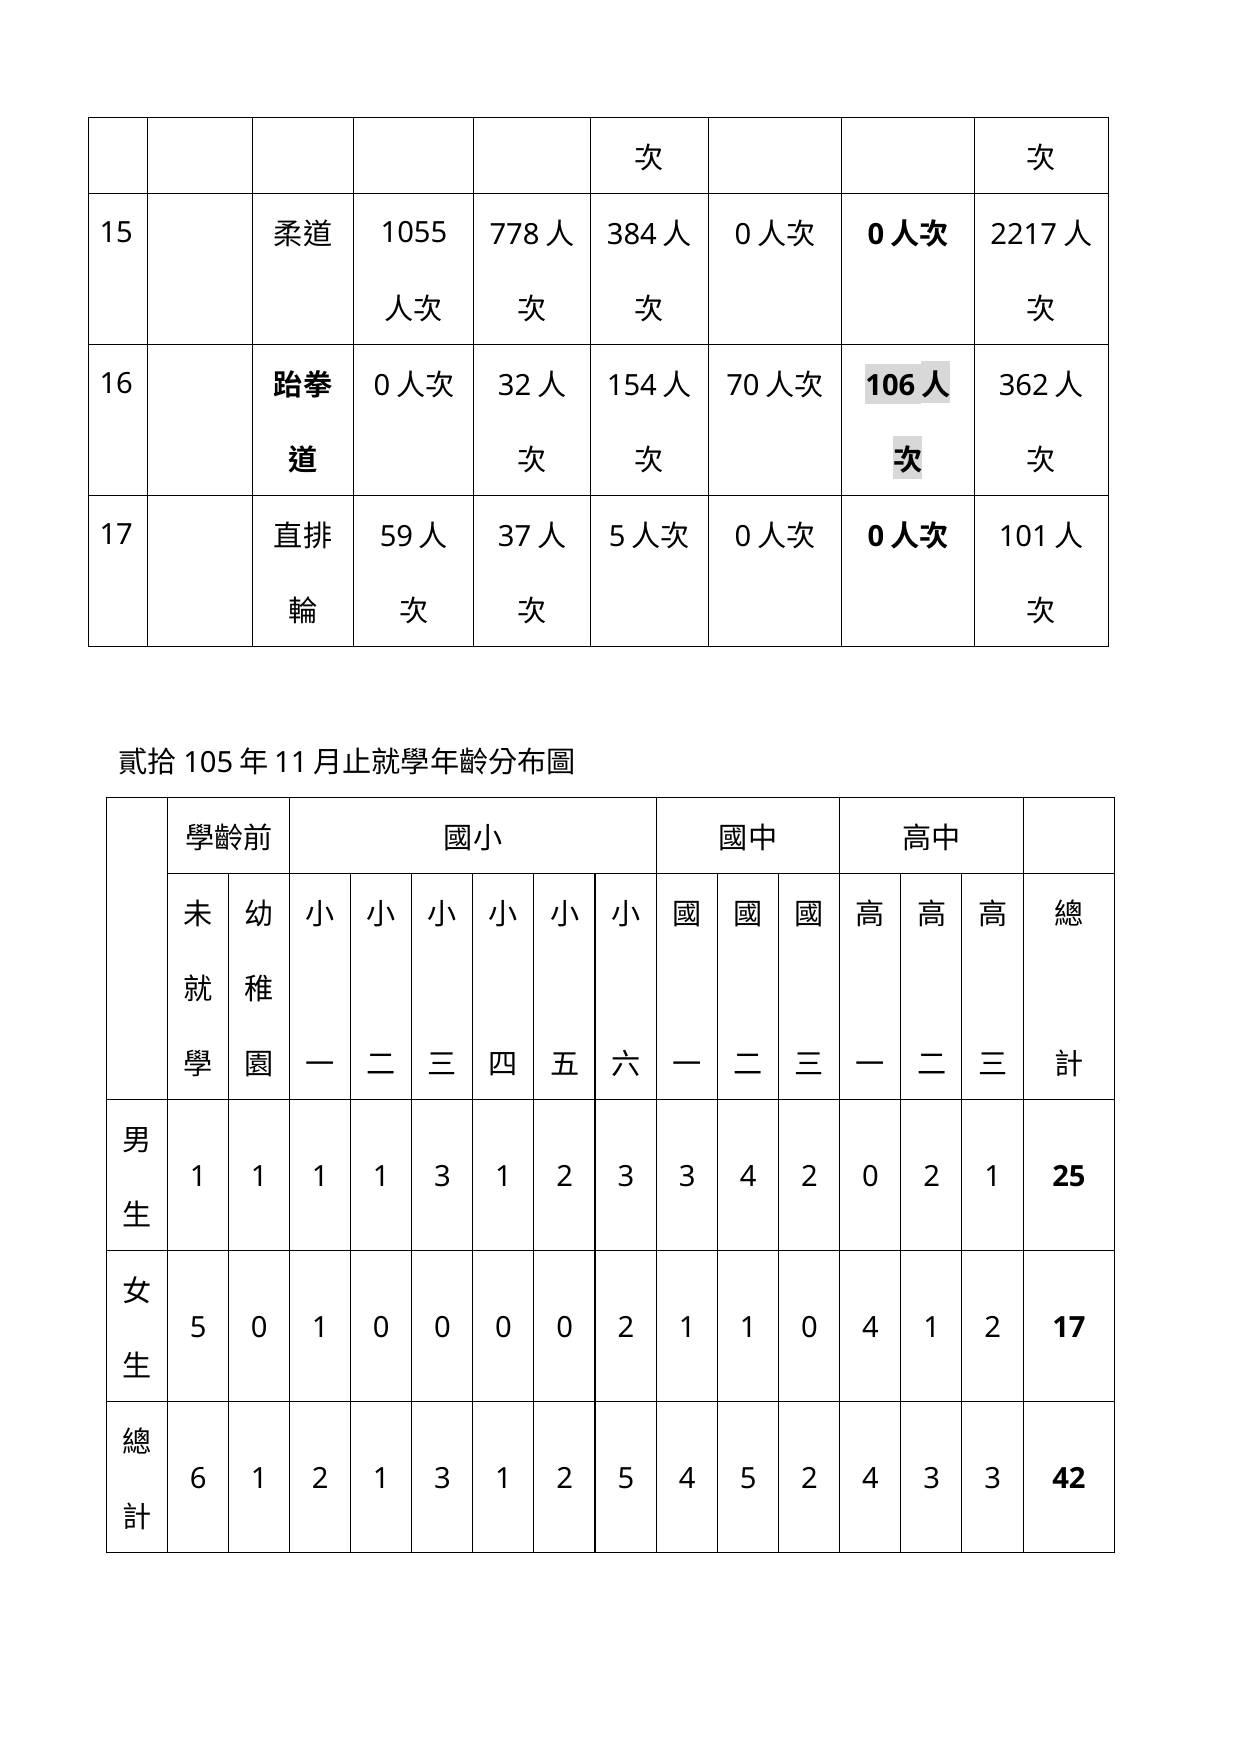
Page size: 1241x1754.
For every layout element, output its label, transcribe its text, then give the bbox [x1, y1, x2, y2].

table_cell 0人次 [354, 345, 473, 495]
table_cell 1 [229, 1100, 289, 1250]
table_cell 跆拳道 [253, 345, 353, 495]
table_cell 59人次 [354, 496, 473, 646]
table_cell 2 [962, 1251, 1023, 1401]
table_cell 1 [290, 1100, 350, 1250]
table_cell 0 [229, 1251, 289, 1401]
table_cell 6 [168, 1402, 228, 1552]
table_cell 4 [718, 1100, 778, 1250]
table_cell 國 二 [718, 874, 778, 1099]
table_cell 0 [840, 1100, 900, 1250]
table_cell 3 [962, 1402, 1023, 1552]
table_cell [148, 194, 252, 344]
table_cell 16 [89, 345, 147, 495]
table_cell 柔道 [253, 194, 353, 344]
table_cell 2 [779, 1100, 839, 1250]
table_cell 2217人次 [975, 194, 1108, 344]
table_header [107, 798, 167, 1099]
table_cell 0人次 [709, 194, 841, 344]
table_cell 小 二 [351, 874, 411, 1099]
table_cell 384人次 [591, 194, 708, 344]
table_cell 小 四 [473, 874, 533, 1099]
table_cell 4 [840, 1402, 900, 1552]
table_cell 0 [779, 1251, 839, 1401]
table_cell 1 [962, 1100, 1023, 1250]
table_cell 106人次 [842, 345, 974, 495]
table_cell 未就學 [168, 874, 228, 1099]
table_cell 總 計 [1024, 874, 1114, 1099]
table_header 學齡前 [168, 798, 289, 873]
table_cell 總計 [107, 1402, 167, 1552]
table_cell 154人次 [591, 345, 708, 495]
table_cell 小 三 [412, 874, 472, 1099]
table_header 高中 [840, 798, 1023, 873]
table_header [1024, 798, 1114, 873]
table_cell 直排輪 [253, 496, 353, 646]
table_cell 5人次 [591, 496, 708, 646]
table_cell 0人次 [709, 496, 841, 646]
table_cell 2 [779, 1402, 839, 1552]
table_header 國小 [290, 798, 656, 873]
table_cell 0 [351, 1251, 411, 1401]
table_cell 17 [1024, 1251, 1114, 1401]
table_cell 小 五 [534, 874, 594, 1099]
table_cell 高 二 [901, 874, 961, 1099]
table_cell [89, 118, 147, 193]
table_cell 1 [229, 1402, 289, 1552]
table_cell 男生 [107, 1100, 167, 1250]
table_cell 2 [534, 1100, 594, 1250]
table_cell 5 [718, 1402, 778, 1552]
table_cell 3 [901, 1402, 961, 1552]
table_cell 0人次 [842, 194, 974, 344]
table_cell 國 一 [657, 874, 717, 1099]
table_cell 5 [168, 1251, 228, 1401]
table_cell 1 [351, 1100, 411, 1250]
table_cell 高 三 [962, 874, 1023, 1099]
text 貳拾 105年11月止就學年齡分布圖 [118, 722, 1122, 797]
table_cell [148, 496, 252, 646]
table_cell 0人次 [842, 496, 974, 646]
table_cell 女生 [107, 1251, 167, 1401]
table_cell 3 [596, 1100, 656, 1250]
table_cell 362人次 [975, 345, 1108, 495]
table_cell 3 [412, 1100, 472, 1250]
table_cell 5 [596, 1402, 656, 1552]
table_cell [148, 118, 252, 193]
table_cell 小 一 [290, 874, 350, 1099]
table_cell 70人次 [709, 345, 841, 495]
table_cell 0 [534, 1251, 594, 1401]
table_cell [842, 118, 974, 193]
table_cell 1055人次 [354, 194, 473, 344]
table_cell [474, 118, 590, 193]
table_cell 42 [1024, 1402, 1114, 1552]
table_cell 32人次 [474, 345, 590, 495]
table_cell 1 [351, 1402, 411, 1552]
table_cell 1 [473, 1100, 533, 1250]
table_cell 0 [473, 1251, 533, 1401]
table_cell 2 [290, 1402, 350, 1552]
table_cell 778人次 [474, 194, 590, 344]
table_cell 101人次 [975, 496, 1108, 646]
table_cell 1 [473, 1402, 533, 1552]
table_cell 25 [1024, 1100, 1114, 1250]
table_cell 0 [412, 1251, 472, 1401]
table_cell 3 [412, 1402, 472, 1552]
table_cell 4 [657, 1402, 717, 1552]
table_cell 小 六 [596, 874, 656, 1099]
table_cell 幼稚園 [229, 874, 289, 1099]
table_cell 國 三 [779, 874, 839, 1099]
table_cell 1 [718, 1251, 778, 1401]
table_cell 17 [89, 496, 147, 646]
table_cell 1 [168, 1100, 228, 1250]
table_cell 高 一 [840, 874, 900, 1099]
table_cell 1 [657, 1251, 717, 1401]
table_cell 37人次 [474, 496, 590, 646]
table_cell 3 [657, 1100, 717, 1250]
table_cell 4 [840, 1251, 900, 1401]
table_cell 1 [901, 1251, 961, 1401]
table_cell 2 [534, 1402, 594, 1552]
table_cell [354, 118, 473, 193]
table_cell [253, 118, 353, 193]
table_cell 2 [596, 1251, 656, 1401]
table_header 國中 [657, 798, 839, 873]
table_cell 次 [591, 118, 708, 193]
table_cell 1 [290, 1251, 350, 1401]
table_cell [709, 118, 841, 193]
table_cell [148, 345, 252, 495]
table_cell 次 [975, 118, 1108, 193]
table_cell 2 [901, 1100, 961, 1250]
table_cell 15 [89, 194, 147, 344]
